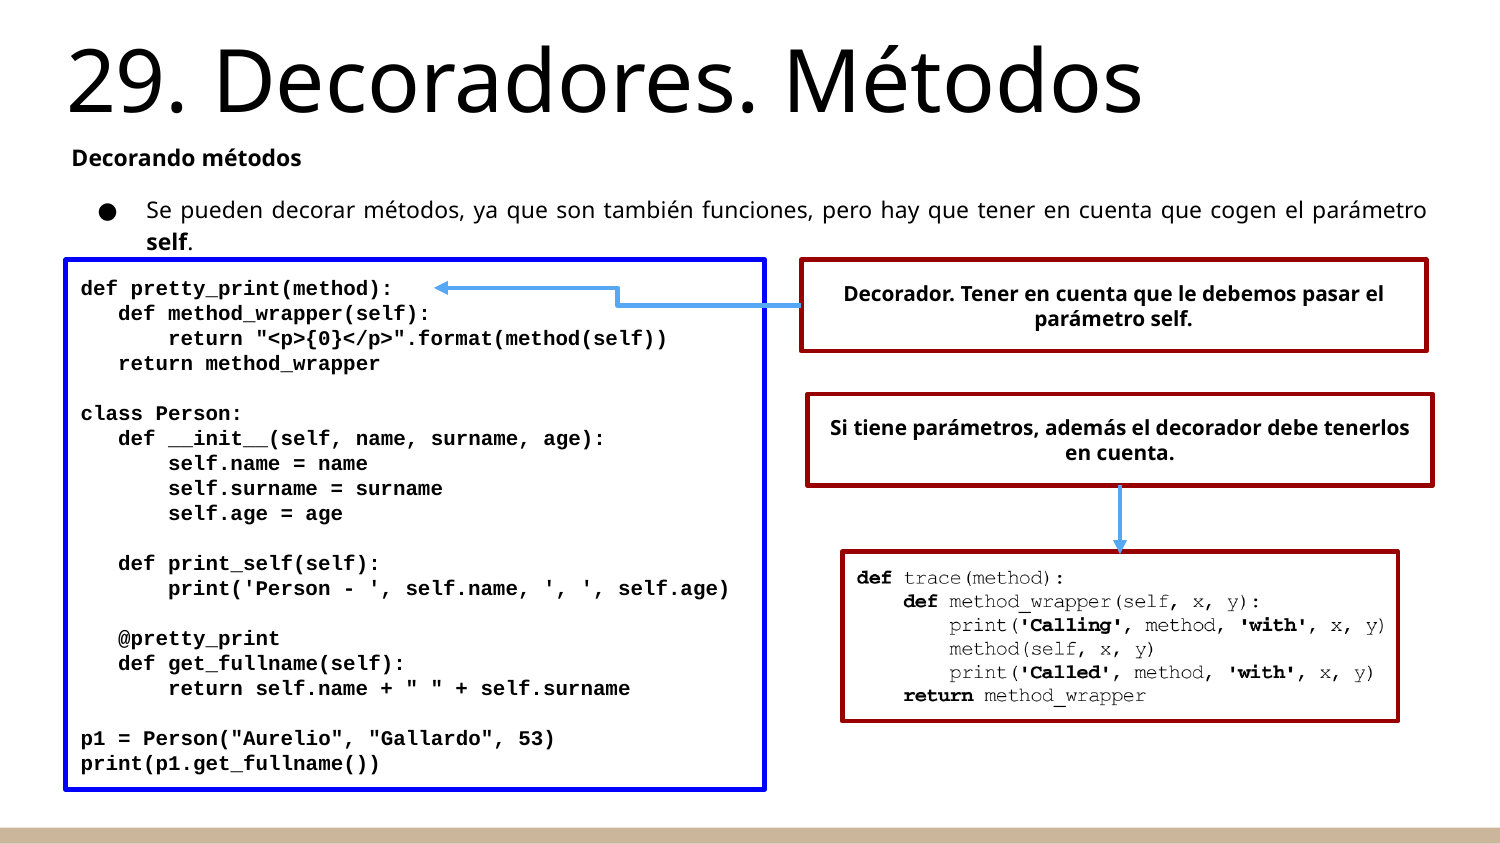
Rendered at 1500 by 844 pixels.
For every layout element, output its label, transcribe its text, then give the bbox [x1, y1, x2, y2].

text_box Decorador. Tener en cuenta que le debemos pasar el parámetro self. [801, 259, 1427, 352]
title 29. Decoradores. Métodos [51, 51, 1449, 146]
text_box def pretty_print(method): def method_wrapper(self): return "<p>{0}</p>".format(method(self)) return method_wrapper class Person: def __init__(self, name, surname, age): self.name = name self.surname = surname self.age = age def print_self(self): print('Person - ', self.name, ', ', self.age) @pretty_print def get_fullname(self): return self.name + " " + self.surname p1 = Person("Aurelio", "Gallardo", 53) print(p1.get_fullname()) [65, 259, 765, 790]
text_box Si tiene parámetros, además el decorador debe tenerlos en cuenta. [807, 394, 1433, 486]
text_box Decorando métodos Se pueden decorar métodos, ya que son también funciones, pero hay que tener en cuenta que cogen el parámetro self. [56, 145, 1444, 250]
picture [844, 554, 1396, 719]
